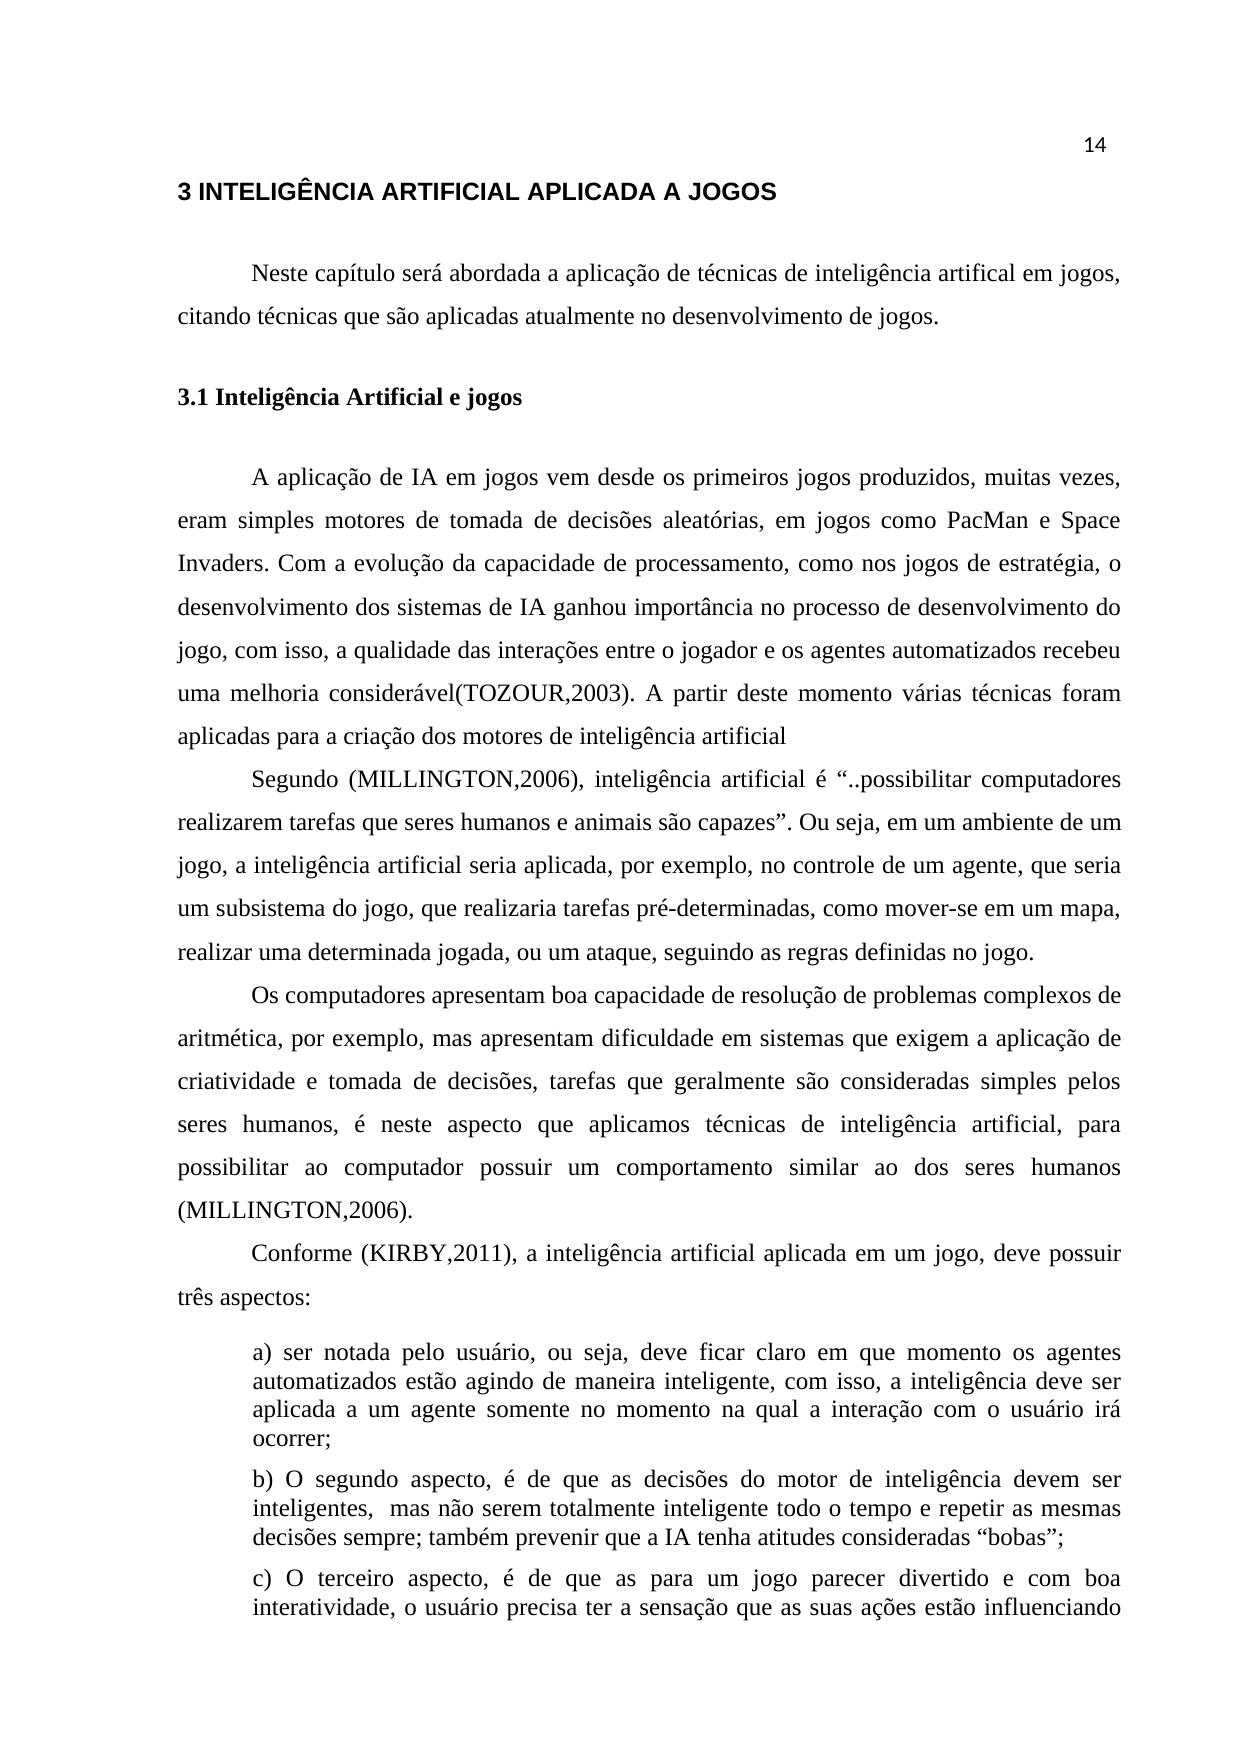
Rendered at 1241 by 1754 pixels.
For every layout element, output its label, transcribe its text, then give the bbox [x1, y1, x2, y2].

list c) O terceiro aspecto, é de que as para um jogo parecer divertido e com boa interatividade, o usuário precisa ter a sensação que as suas ações estão influenciando [215, 1563, 1122, 1621]
text Conforme (KIRBY,2011), a inteligência artificial aplicada em um jogo, deve possuir três aspectos: [177, 1238, 1122, 1310]
list A aplicação de IA em jogos vem desde os primeiros jogos produzidos, muitas vezes, eram simples motores de tomada de decisões aleatórias, em jogos como PacMan e Space Invaders. Com a evolução da capacidade de processamento, como nos jogos de estratégia, o desenvolvimento dos sistemas de IA ganhou importância no processo de desenvolvimento do jogo, com isso, a qualidade das interações entre o jogador e os agentes automatizados recebeu uma melhoria considerável(TOZOUR,2003). A partir deste momento várias técnicas foram aplicadas para a criação dos motores de inteligência artificial [177, 462, 1122, 750]
list b) O segundo aspecto, é de que as decisões do motor de inteligência devem ser inteligentes, mas não serem totalmente inteligente todo o tempo e repetir as mesmas decisões sempre; também prevenir que a IA tenha atitudes consideradas “bobas”; [215, 1464, 1122, 1551]
text Neste capítulo será abordada a aplicação de técnicas de inteligência artifical em jogos, citando técnicas que são aplicadas atualmente no desenvolvimento de jogos. [177, 258, 1122, 330]
list INTELIGÊNCIA ARTIFICIAL APLICADA A JOGOS [177, 177, 1122, 206]
list a) ser notada pelo usuário, ou seja, deve ficar claro em que momento os agentes automatizados estão agindo de maneira inteligente, com isso, a inteligência deve ser aplicada a um agente somente no momento na qual a interação com o usuário irá ocorrer; [252, 1337, 1122, 1452]
text Os computadores apresentam boa capacidade de resolução de problemas complexos de aritmética, por exemplo, mas apresentam dificuldade em sistemas que exigem a aplicação de criatividade e tomada de decisões, tarefas que geralmente são consideradas simples pelos seres humanos, é neste aspecto que aplicamos técnicas de inteligência artificial, para possibilitar ao computador possuir um comportamento similar ao dos seres humanos (MILLINGTON,2006). [177, 980, 1122, 1224]
text Segundo (MILLINGTON,2006), inteligência artificial é “..possibilitar computadores realizarem tarefas que seres humanos e animais são capazes”. Ou seja, em um ambiente de um jogo, a inteligência artificial seria aplicada, por exemplo, no controle de um agente, que seria um subsistema do jogo, que realizaria tarefas pré-determinadas, como mover-se em um mapa, realizar uma determinada jogada, ou um ataque, seguindo as regras definidas no jogo. [177, 764, 1122, 965]
subtitle 3.1 Inteligência Artificial e jogos [177, 382, 1122, 410]
